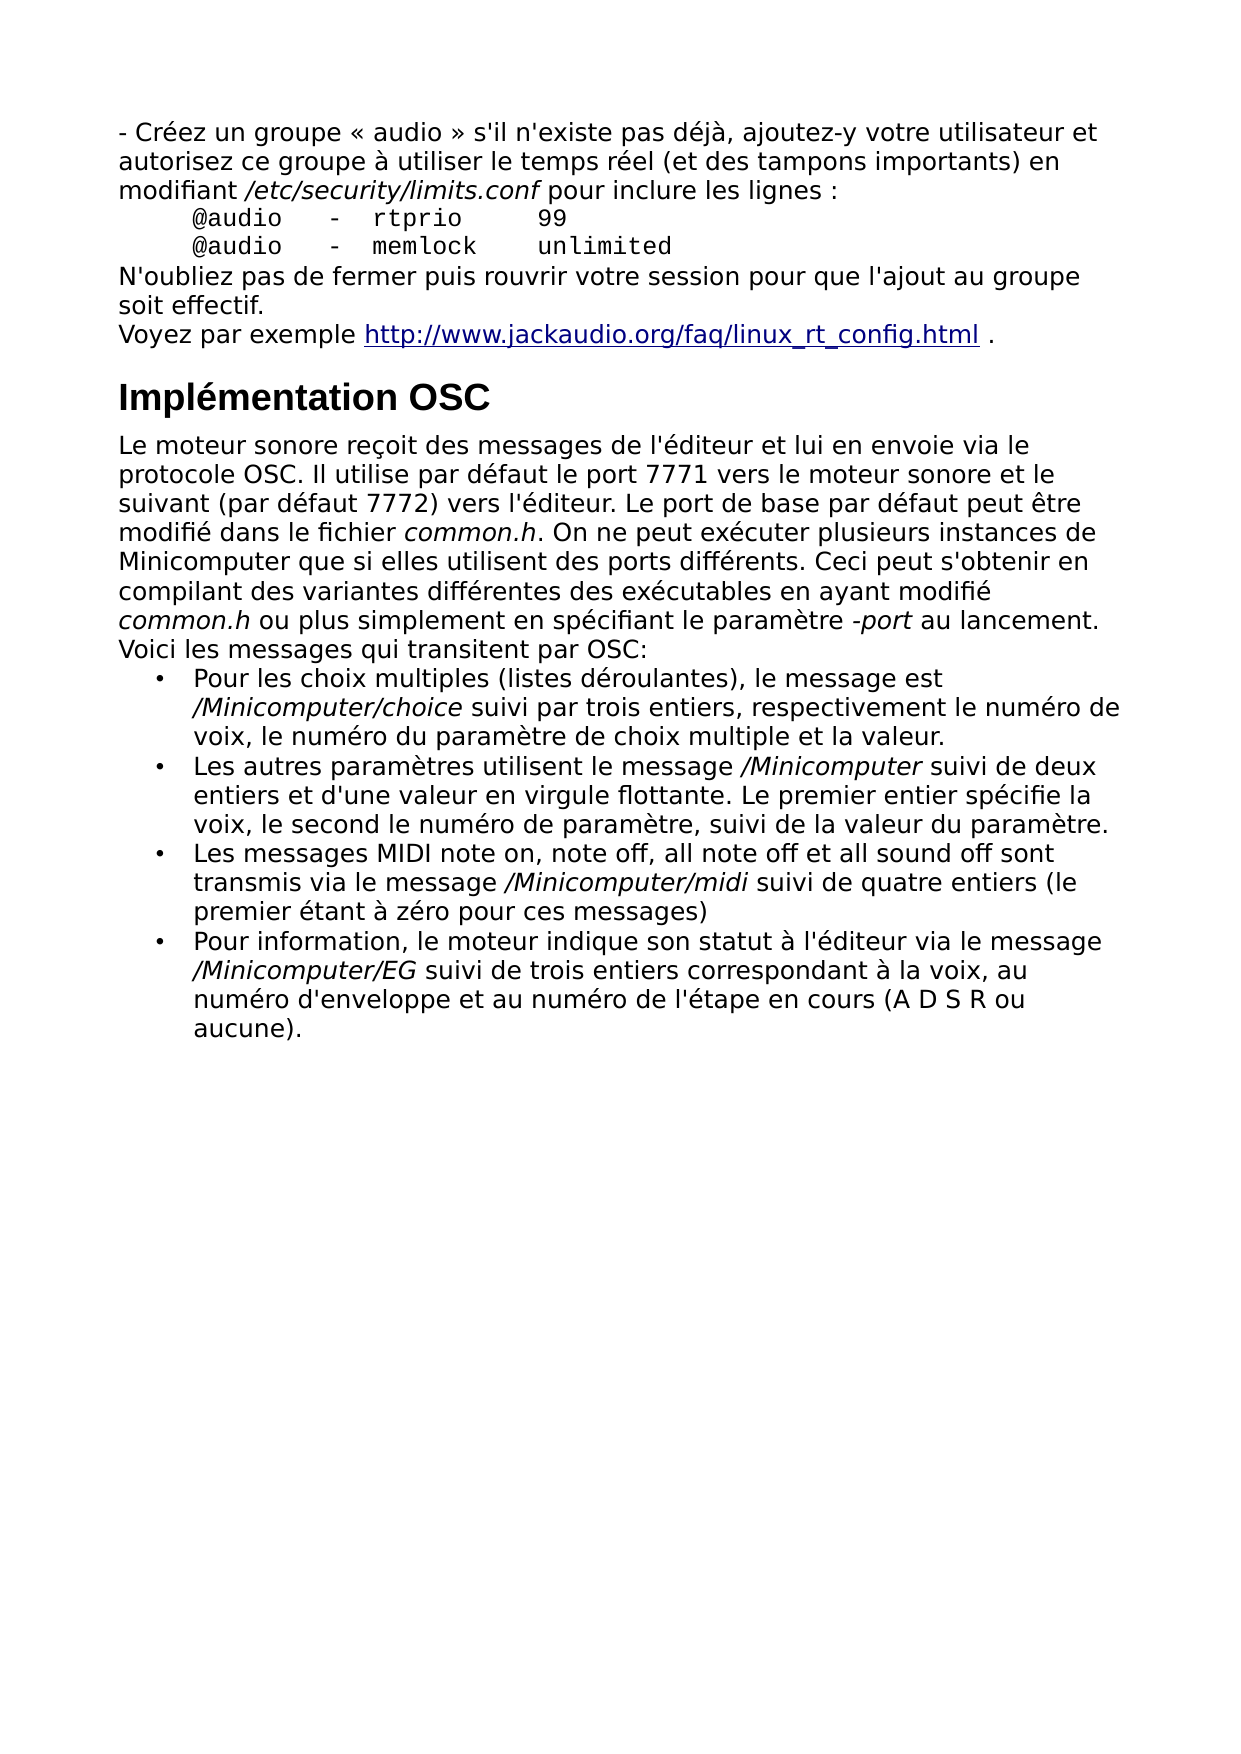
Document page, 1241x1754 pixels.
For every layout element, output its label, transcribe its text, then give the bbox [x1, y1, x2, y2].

text Voyez par exemple http://www.jackaudio.org/faq/linux_rt_config.html . [118, 321, 1122, 350]
subtitle Implémentation OSC [118, 375, 1122, 418]
list Pour les choix multiples (listes déroulantes), le message est /Minicomputer/choice suivi par trois entiers, respectivement le numéro de voix, le numéro du paramètre de choix multiple et la valeur. [156, 664, 1122, 752]
list Les messages MIDI note on, note off, all note off et all sound off sont transmis via le message /Minicomputer/midi suivi de quatre entiers (le premier étant à zéro pour ces messages) [156, 839, 1122, 927]
list Les autres paramètres utilisent le message /Minicomputer suivi de deux entiers et d'une valeur en virgule flottante. Le premier entier spécifie la voix, le second le numéro de paramètre, suivi de la valeur du paramètre. [156, 752, 1122, 839]
text Le moteur sonore reçoit des messages de l'éditeur et lui en envoie via le protocole OSC. Il utilise par défaut le port 7771 vers le moteur sonore et le suivant (par défaut 7772) vers l'éditeur. Le port de base par défaut peut être modifié dans le fichier common.h. On ne peut exécuter plusieurs instances de Minicomputer que si elles utilisent des ports différents. Ceci peut s'obtenir en compilant des variantes différentes des exécutables en ayant modifié common.h ou plus simplement en spécifiant le paramètre -port au lancement. [118, 431, 1122, 635]
text @audio - rtprio 99 [118, 206, 1122, 234]
list Pour information, le moteur indique son statut à l'éditeur via le message /Minicomputer/EG suivi de trois entiers correspondant à la voix, au numéro d'enveloppe et au numéro de l'étape en cours (A D S R ou aucune). [156, 927, 1122, 1043]
text @audio - memlock unlimited [118, 234, 1122, 262]
text Voici les messages qui transitent par OSC: [118, 635, 1122, 664]
text N'oubliez pas de fermer puis rouvrir votre session pour que l'ajout au groupe soit effectif. [118, 262, 1122, 321]
text - Créez un groupe « audio » s'il n'existe pas déjà, ajoutez-y votre utilisateur et autorisez ce groupe à utiliser le temps réel (et des tampons importants) en modifiant /etc/security/limits.conf pour inclure les lignes : [118, 118, 1122, 206]
